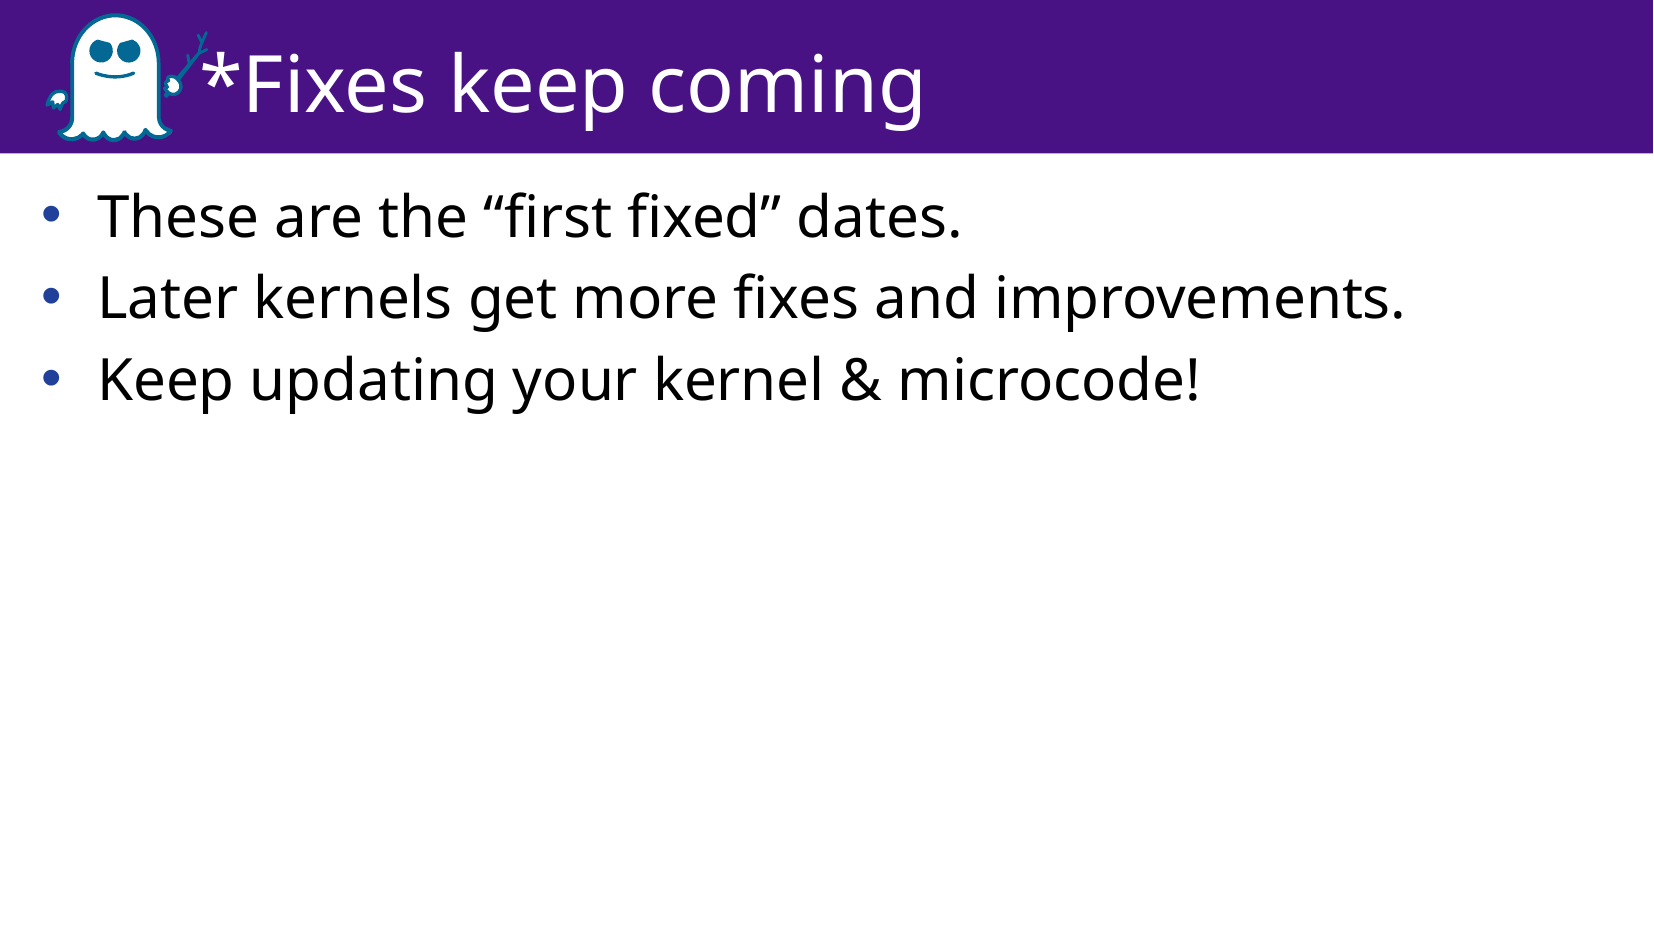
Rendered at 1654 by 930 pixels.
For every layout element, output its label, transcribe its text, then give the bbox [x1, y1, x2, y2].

picture [45, 13, 110, 143]
picture [118, 13, 209, 143]
picture [169, 79, 178, 92]
picture [65, 18, 165, 137]
title *Fixes keep coming [34, 8, 1601, 154]
list These are the “first fixed” dates. Later kernels get more fixes and improvements. Keep updating your kernel & microcode! [25, 171, 1601, 786]
picture [52, 94, 64, 103]
